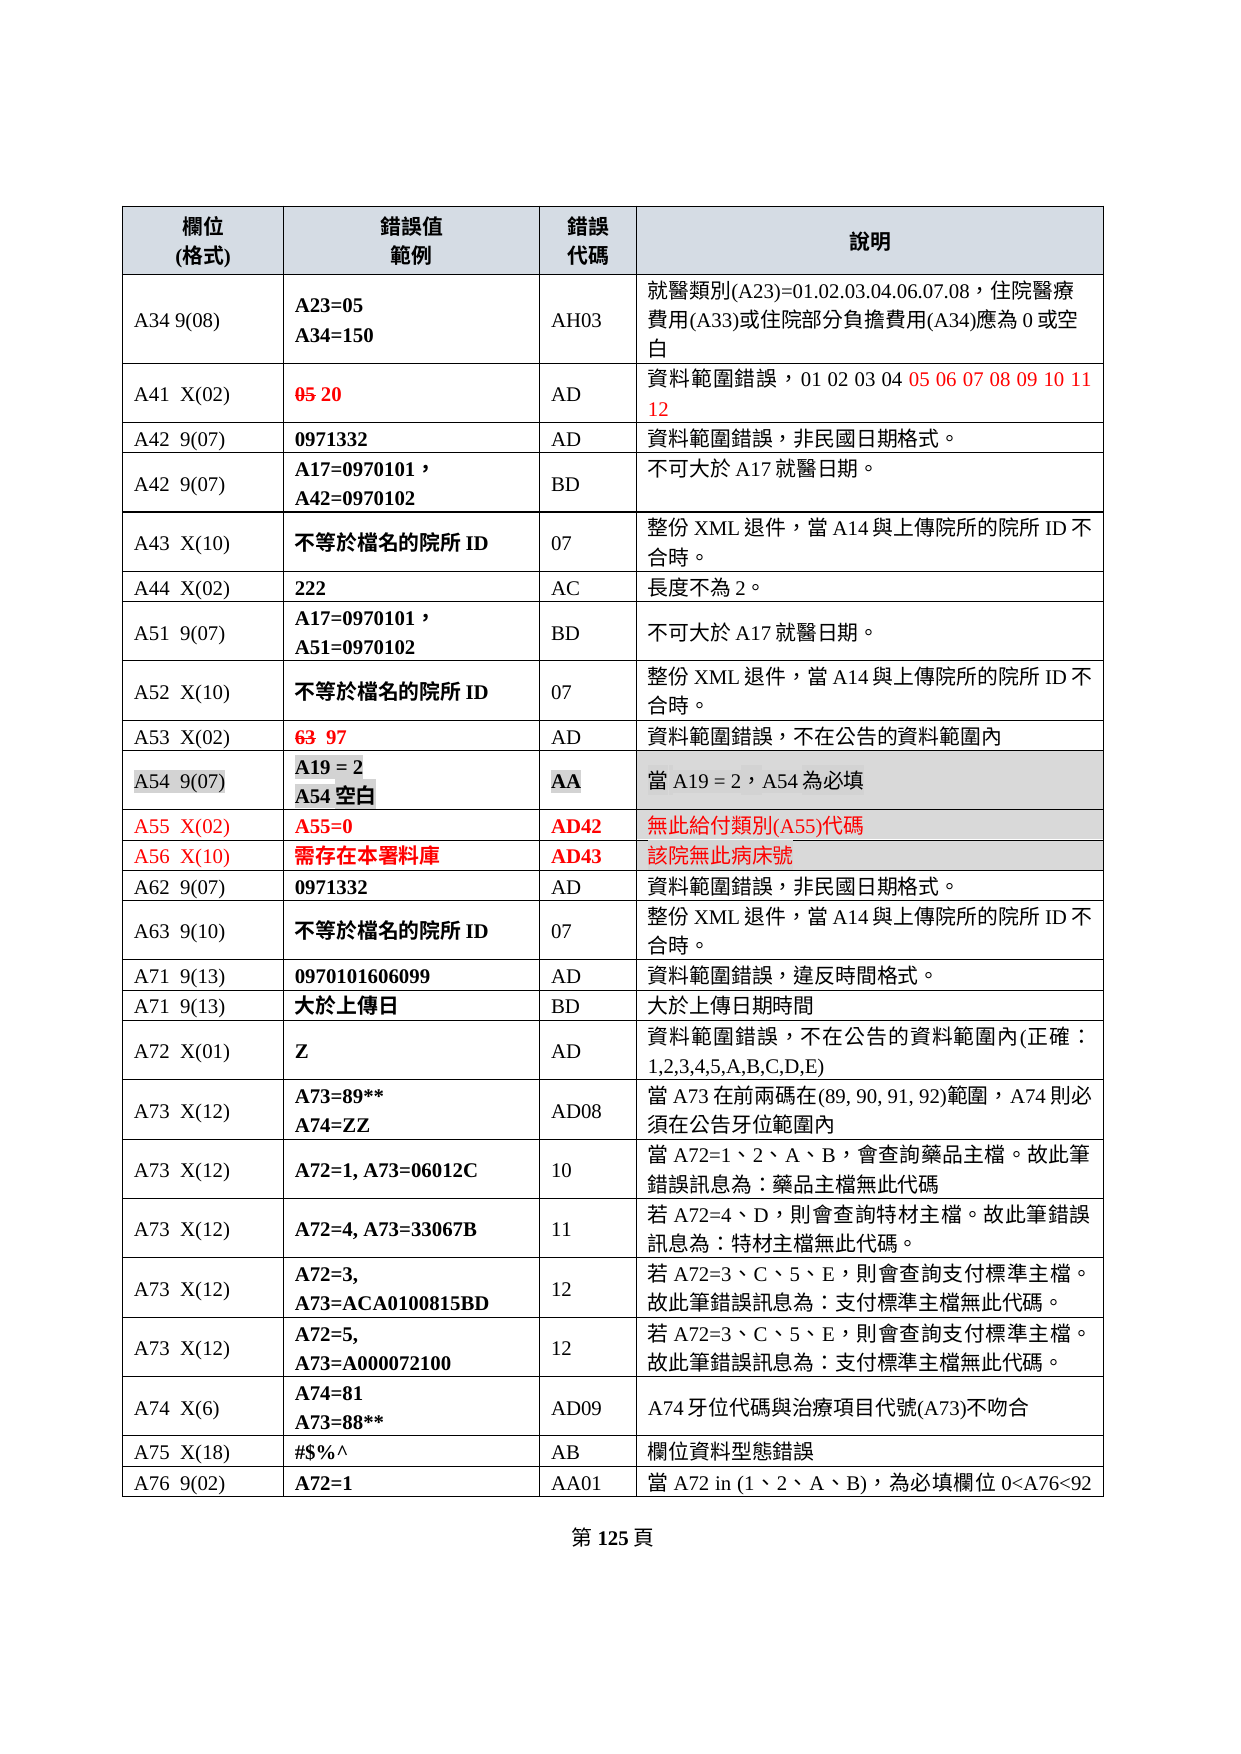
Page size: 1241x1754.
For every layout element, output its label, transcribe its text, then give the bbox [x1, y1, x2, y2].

table_cell 12 [540, 1318, 636, 1376]
table_cell A73=89** A74=ZZ [284, 1080, 539, 1138]
table_cell 資料範圍錯誤，不在公告的資料範圍內(正確：1,2,3,4,5,A,B,C,D,E) [637, 1021, 1103, 1079]
table_cell A55 X(02) [123, 810, 283, 839]
table_cell AD08 [540, 1080, 636, 1138]
table_cell A72 X(01) [123, 1021, 283, 1079]
table_cell 大於上傳日期時間 [637, 991, 1103, 1020]
table_cell A72=1 [284, 1467, 539, 1496]
table_cell 資料範圍錯誤，01 02 03 04 05 06 07 08 09 10 11 12 [637, 364, 1103, 422]
table_cell AC [540, 572, 636, 601]
table_cell A55=0 [284, 810, 539, 839]
table_cell 0971332 [284, 423, 539, 452]
table_cell A71 9(13) [123, 960, 283, 989]
table_cell A23=05 A34=150 [284, 275, 539, 362]
table_cell A73 X(12) [123, 1199, 283, 1257]
table_cell AA01 [540, 1467, 636, 1496]
table_cell AD [540, 423, 636, 452]
table_cell Z [284, 1021, 539, 1079]
table_cell A34 9(08) [123, 275, 283, 362]
table_cell A19 = 2 A54空白 [284, 751, 539, 809]
table_cell A54 9(07) [123, 751, 283, 809]
table_cell 不可大於A17就醫日期。 [637, 602, 1103, 660]
table_cell 當A19 = 2，A54為必填 [637, 751, 1103, 809]
table_cell A76 9(02) [123, 1467, 283, 1496]
table_cell 不等於檔名的院所ID [284, 661, 539, 720]
table_cell AD43 [540, 841, 636, 870]
table_cell A42 9(07) [123, 453, 283, 511]
table_cell AD09 [540, 1377, 636, 1435]
table_cell 需存在本署料庫 [284, 841, 539, 870]
table_cell A42 9(07) [123, 423, 283, 452]
table_cell A73 X(12) [123, 1140, 283, 1198]
table_cell A44 X(02) [123, 572, 283, 601]
table_cell A73 X(12) [123, 1080, 283, 1138]
table_cell 不可大於A17就醫日期。 [637, 453, 1103, 511]
table_cell AB [540, 1436, 636, 1466]
table_cell A73 X(12) [123, 1258, 283, 1317]
table_cell 0970101606099 [284, 960, 539, 989]
table_cell 就醫類別(A23)=01.02.03.04.06.07.08，住院醫療費用(A33)或住院部分負擔費用(A34)應為0或空白 [637, 275, 1103, 362]
table_cell 欄位資料型態錯誤 [637, 1436, 1103, 1466]
table_cell 12 [540, 1258, 636, 1317]
table_cell 0971332 [284, 871, 539, 900]
table_cell 整份XML退件，當A14與上傳院所的院所ID不合時。 [637, 661, 1103, 720]
table_header 說明 [637, 207, 1103, 274]
table_cell 07 [540, 661, 636, 720]
table_cell A51 9(07) [123, 602, 283, 660]
table_cell 10 [540, 1140, 636, 1198]
table_header 錯誤值 範例 [284, 207, 539, 274]
table_cell AH03 [540, 275, 636, 362]
table_cell A72=4, A73=33067B [284, 1199, 539, 1257]
table_cell A62 9(07) [123, 871, 283, 900]
table_cell A74=81 A73=88** [284, 1377, 539, 1435]
table_cell 無此給付類別(A55)代碼 [637, 810, 1103, 839]
table_cell A43 X(10) [123, 513, 283, 571]
table_cell AD [540, 960, 636, 989]
table_header 欄位 (格式) [123, 207, 283, 274]
table_cell AD [540, 1021, 636, 1079]
table_cell A17=0970101， A42=0970102 [284, 453, 539, 511]
table_cell 資料範圍錯誤，違反時間格式。 [637, 960, 1103, 989]
table_cell BD [540, 453, 636, 511]
table_cell 07 [540, 513, 636, 571]
table_cell 若A72=3、C、5、E，則會查詢支付標準主檔。故此筆錯誤訊息為：支付標準主檔無此代碼。 [637, 1318, 1103, 1376]
table_cell 05 20 [284, 364, 539, 422]
table_cell A72=5, A73=A000072100 [284, 1318, 539, 1376]
table_cell 整份XML退件，當A14與上傳院所的院所ID不合時。 [637, 513, 1103, 571]
table_cell 若A72=3、C、5、E，則會查詢支付標準主檔。故此筆錯誤訊息為：支付標準主檔無此代碼。 [637, 1258, 1103, 1317]
table_cell A71 9(13) [123, 991, 283, 1020]
table_cell AA [540, 751, 636, 809]
table_cell 07 [540, 901, 636, 959]
table_cell 整份XML退件，當A14與上傳院所的院所ID不合時。 [637, 901, 1103, 959]
table_cell BD [540, 991, 636, 1020]
table_cell AD [540, 871, 636, 900]
table_cell #$%^ [284, 1436, 539, 1466]
table_cell A72=3, A73=ACA0100815BD [284, 1258, 539, 1317]
table_cell A53 X(02) [123, 721, 283, 750]
table_cell A72=1, A73=06012C [284, 1140, 539, 1198]
table_cell 11 [540, 1199, 636, 1257]
table_cell 不等於檔名的院所ID [284, 901, 539, 959]
table_cell 長度不為2。 [637, 572, 1103, 601]
table_cell 若A72=4、D，則會查詢特材主檔。故此筆錯誤訊息為：特材主檔無此代碼。 [637, 1199, 1103, 1257]
table_cell A41 X(02) [123, 364, 283, 422]
table_cell AD [540, 721, 636, 750]
table_cell A17=0970101， A51=0970102 [284, 602, 539, 660]
table_cell 不等於檔名的院所ID [284, 513, 539, 571]
table_cell A74牙位代碼與治療項目代號(A73)不吻合 [637, 1377, 1103, 1435]
table_cell A63 9(10) [123, 901, 283, 959]
table_cell A75 X(18) [123, 1436, 283, 1466]
table_cell 該院無此病床號 [637, 841, 1103, 870]
table_cell AD42 [540, 810, 636, 839]
table_cell A74 X(6) [123, 1377, 283, 1435]
table_header 錯誤 代碼 [540, 207, 636, 274]
table_cell 大於上傳日 [284, 991, 539, 1020]
table_cell BD [540, 602, 636, 660]
table_cell 資料範圍錯誤，不在公告的資料範圍內 [637, 721, 1103, 750]
table_cell 資料範圍錯誤，非民國日期格式。 [637, 423, 1103, 452]
table_cell AD [540, 364, 636, 422]
table_cell 當A72 in (1、2、A、B)，為必填欄位0<A76<92 [637, 1467, 1103, 1496]
table_cell 當A72=1、2、A、B，會查詢藥品主檔。故此筆錯誤訊息為：藥品主檔無此代碼 [637, 1140, 1103, 1198]
table_cell 資料範圍錯誤，非民國日期格式。 [637, 871, 1103, 900]
table_cell A73 X(12) [123, 1318, 283, 1376]
table_cell A56 X(10) [123, 841, 283, 870]
table_cell A52 X(10) [123, 661, 283, 720]
table_cell 222 [284, 572, 539, 601]
table_cell 63 97 [284, 721, 539, 750]
table_cell 當A73在前兩碼在(89, 90, 91, 92)範圍，A74則必須在公告牙位範圍內 [637, 1080, 1103, 1138]
